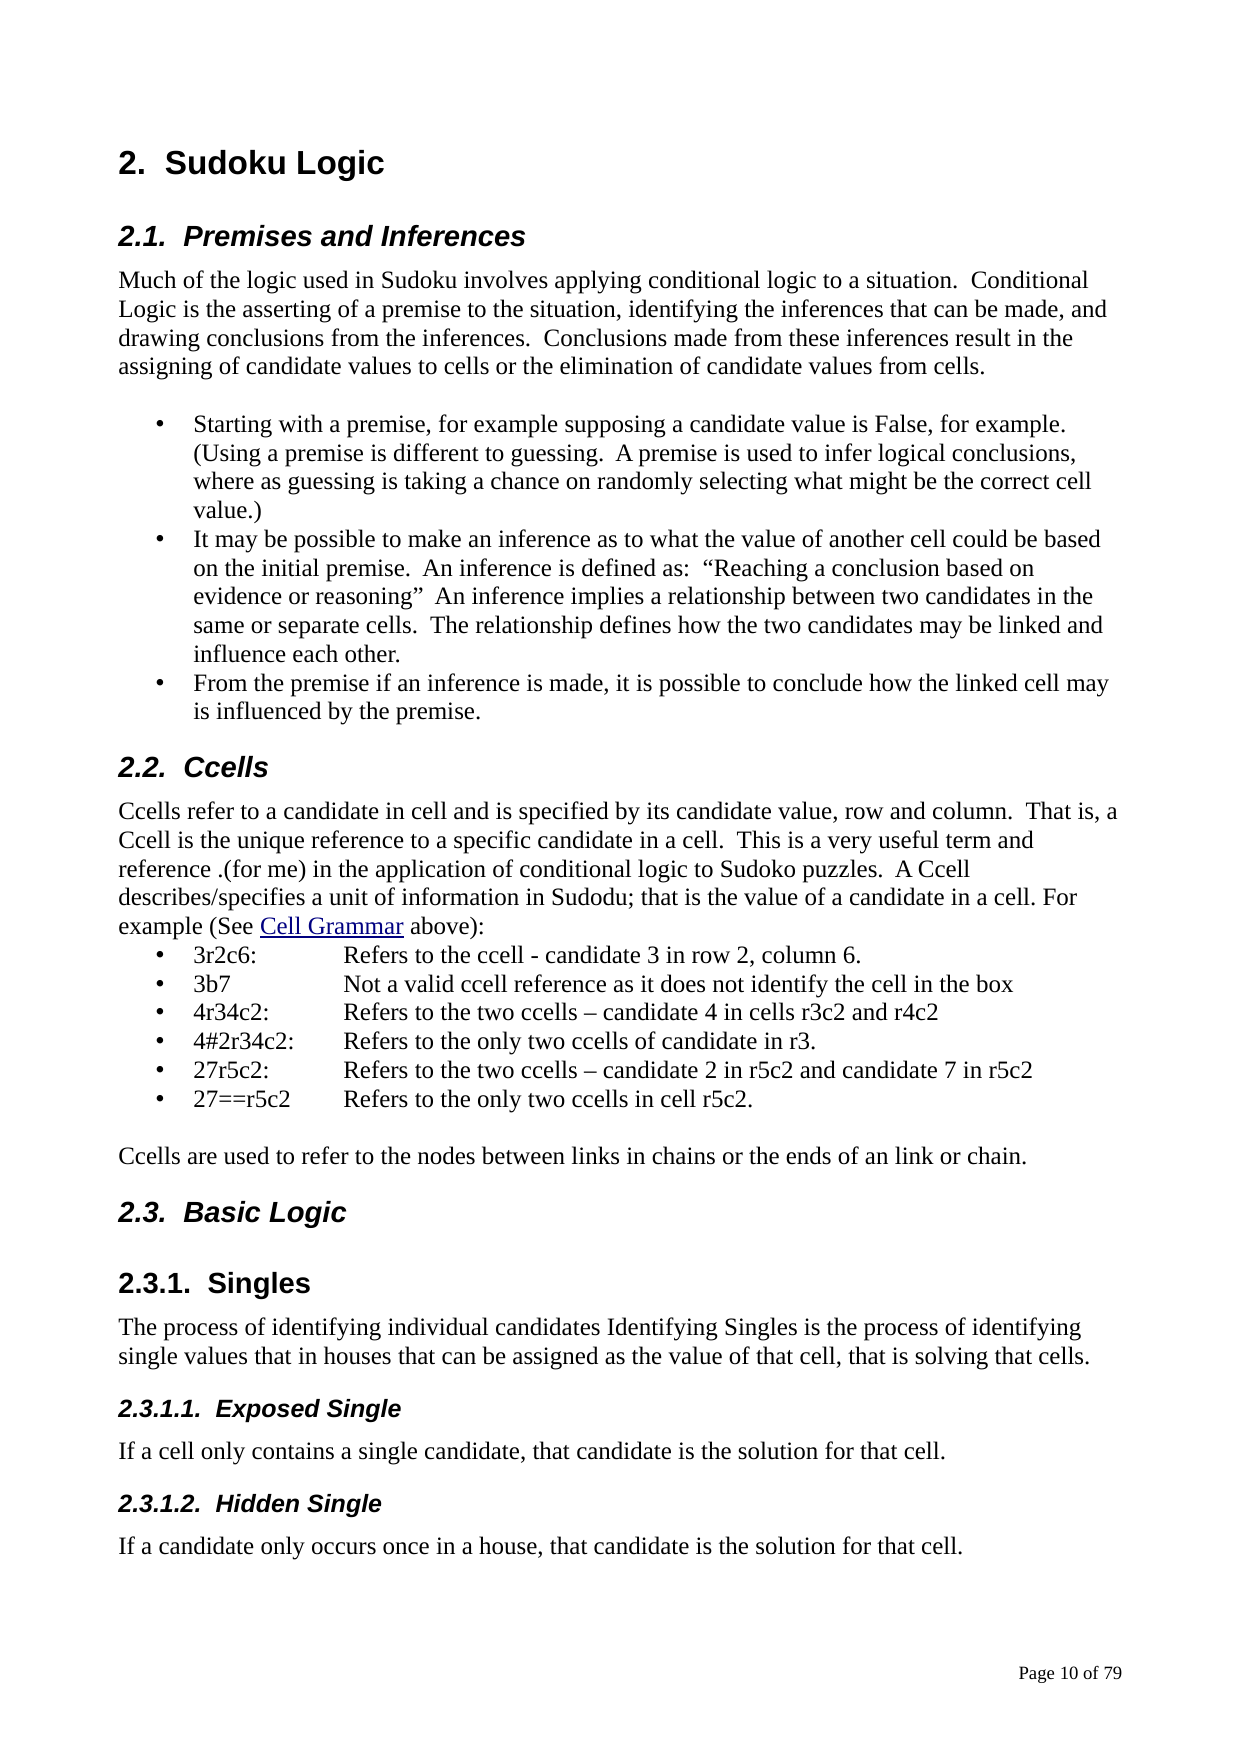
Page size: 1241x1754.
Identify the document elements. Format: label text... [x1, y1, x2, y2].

list Starting with a premise, for example supposing a candidate value is False, for example. (Using a premise is different to guessing. A premise is used to infer logical conclusions, where as guessing is taking a chance on randomly selecting what might be the correct cell value.) [156, 409, 1122, 524]
list 4r34c2: Refers to the two ccells – candidate 4 in cells r3c2 and r4c2 [156, 997, 1122, 1026]
subtitle Singles [118, 1266, 1122, 1299]
subtitle Exposed Single [118, 1394, 1122, 1423]
text If a cell only contains a single candidate, that candidate is the solution for that cell. [118, 1436, 1122, 1464]
list 27==r5c2 Refers to the only two ccells in cell r5c2. [156, 1084, 1122, 1112]
text Ccells refer to a candidate in cell and is specified by its candidate value, row and column. That is, a Ccell is the unique reference to a specific candidate in a cell. This is a very useful term and reference .(for me) in the application of conditional logic to Sudoko puzzles. A Ccell describes/specifies a unit of information in Sudodu; that is the value of a candidate in a cell. For example (See Cell Grammar above): [118, 796, 1122, 940]
list It may be possible to make an inference as to what the value of another cell could be based on the initial premise. An inference is defined as: “Reaching a conclusion based on evidence or reasoning” An inference implies a relationship between two candidates in the same or separate cells. The relationship defines how the two candidates may be linked and influence each other. [156, 524, 1122, 668]
text The process of identifying individual candidates Identifying Singles is the process of identifying single values that in houses that can be assigned as the value of that cell, that is solving that cells. [118, 1312, 1122, 1369]
text Much of the logic used in Sudoku involves applying conditional logic to a situation. Conditional Logic is the asserting of a premise to the situation, identifying the inferences that can be made, and drawing conclusions from the inferences. Conclusions made from these inferences result in the assigning of candidate values to cells or the elimination of candidate values from cells. [118, 265, 1122, 380]
list 3b7 Not a valid ccell reference as it does not identify the cell in the box [156, 969, 1122, 997]
list 27r5c2: Refers to the two ccells – candidate 2 in r5c2 and candidate 7 in r5c2 [156, 1055, 1122, 1084]
subtitle Ccells [118, 750, 1122, 784]
list 3r2c6: Refers to the ccell - candidate 3 in row 2, column 6. [156, 940, 1122, 969]
list 4#2r34c2: Refers to the only two ccells of candidate in r3. [156, 1026, 1122, 1055]
subtitle Hidden Single [118, 1489, 1122, 1518]
subtitle Premises and Inferences [118, 219, 1122, 253]
list From the premise if an inference is made, it is possible to conclude how the linked cell may is influenced by the premise. [156, 668, 1122, 725]
subtitle Basic Logic [118, 1195, 1122, 1228]
text If a candidate only occurs once in a house, that candidate is the solution for that cell. [118, 1531, 1122, 1559]
text Ccells are used to refer to the nodes between links in chains or the ends of an link or chain. [118, 1141, 1122, 1170]
subtitle Sudoku Logic [118, 143, 1122, 182]
